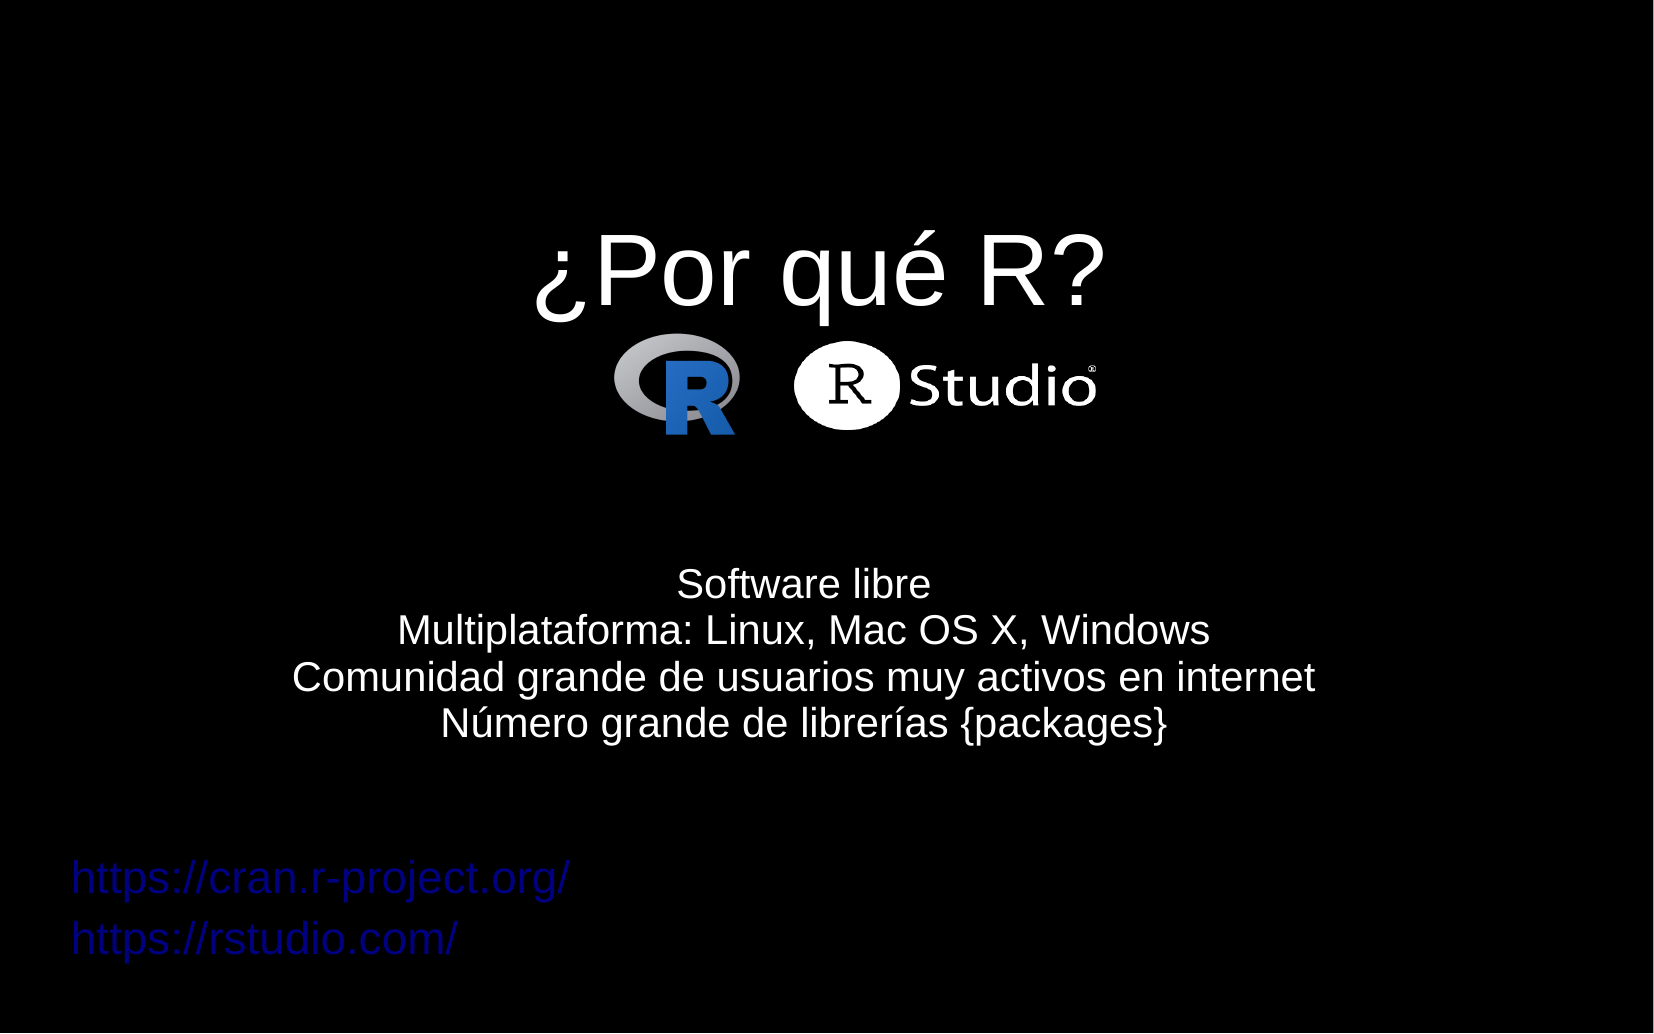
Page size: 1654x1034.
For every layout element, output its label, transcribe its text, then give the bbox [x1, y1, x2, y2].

title Software libre Multiplataforma: Linux, Mac OS X, Windows Comunidad grande de usuarios muy activos en internet Número grande de librerías {packages} [60, 540, 1549, 768]
text_box https://rstudio.com/ [56, 898, 474, 973]
text_box https://cran.r-project.org/ [56, 836, 586, 911]
title ¿Por qué R? [75, 195, 1564, 346]
picture [614, 346, 740, 436]
picture [794, 346, 1096, 430]
